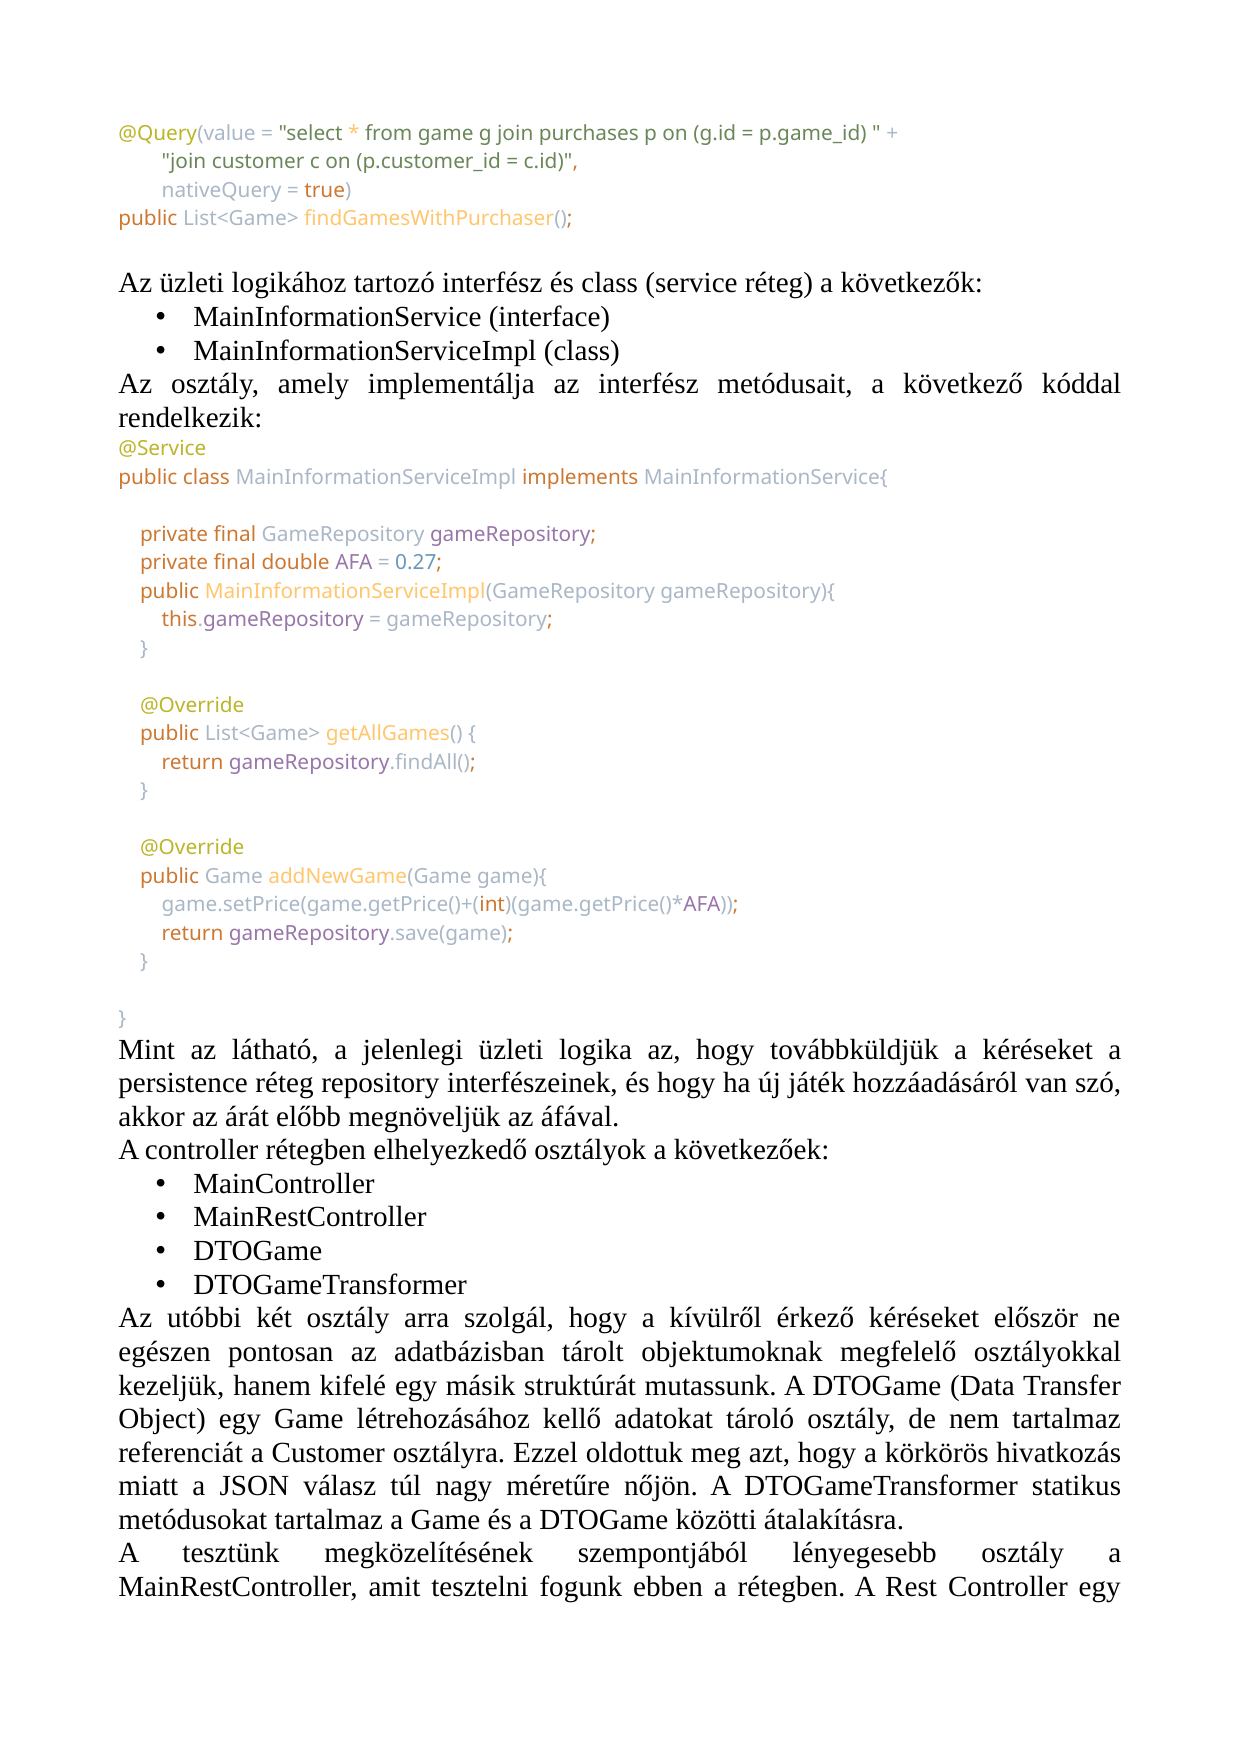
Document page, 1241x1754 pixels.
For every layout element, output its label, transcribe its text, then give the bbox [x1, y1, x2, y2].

text Mint az látható, a jelenlegi üzleti logika az, hogy továbbküldjük a kéréseket a persistence réteg repository interfészeinek, és hogy ha új játék hozzáadásáról van szó, akkor az árát előbb megnöveljük az áfával. [118, 1032, 1122, 1132]
text Az utóbbi két osztály arra szolgál, hogy a kívülről érkező kéréseket először ne egészen pontosan az adatbázisban tárolt objektumoknak megfelelő osztályokkal kezeljük, hanem kifelé egy másik struktúrát mutassunk. A DTOGame (Data Transfer Object) egy Game létrehozásához kellő adatokat tároló osztály, de nem tartalmaz referenciát a Customer osztályra. Ezzel oldottuk meg azt, hogy a körkörös hivatkozás miatt a JSON válasz túl nagy méretűre nőjön. A DTOGameTransformer statikus metódusokat tartalmaz a Game és a DTOGame közötti átalakításra. [118, 1301, 1122, 1535]
text A tesztünk megközelítésének szempontjából lényegesebb osztály a MainRestController, amit tesztelni fogunk ebben a rétegben. A Rest Controller egy [118, 1535, 1122, 1602]
list DTOGameTransformer [156, 1267, 1122, 1301]
list MainRestController [156, 1199, 1122, 1233]
list MainController [156, 1166, 1122, 1199]
text Az osztály, amely implementálja az interfész metódusait, a következő kóddal rendelkezik: [118, 366, 1122, 433]
text @Service public class MainInformationServiceImpl implements MainInformationService{ private final GameRepository gameRepository; private final double AFA = 0.27; public MainInformationServiceImpl(GameRepository gameRepository){ this.gameRepository = gameRepository; } @Override public List<Game> getAllGames() { return gameRepository.findAll(); } @Override public Game addNewGame(Game game){ game.setPrice(game.getPrice()+(int)(game.getPrice()*AFA)); return gameRepository.save(game); } } [118, 433, 1122, 1032]
list MainInformationServiceImpl (class) [156, 333, 1122, 366]
list DTOGame [156, 1233, 1122, 1267]
text A controller rétegben elhelyezkedő osztályok a következőek: [118, 1132, 1122, 1166]
text Az üzleti logikához tartozó interfész és class (service réteg) a következők: [118, 265, 1122, 299]
text @Query(value = "select * from game g join purchases p on (g.id = p.game_id) " + "join customer c on (p.customer_id = c.id)", nativeQuery = true) public List<Game> findGamesWithPurchaser(); [118, 118, 1122, 232]
list MainInformationService (interface) [156, 299, 1122, 333]
